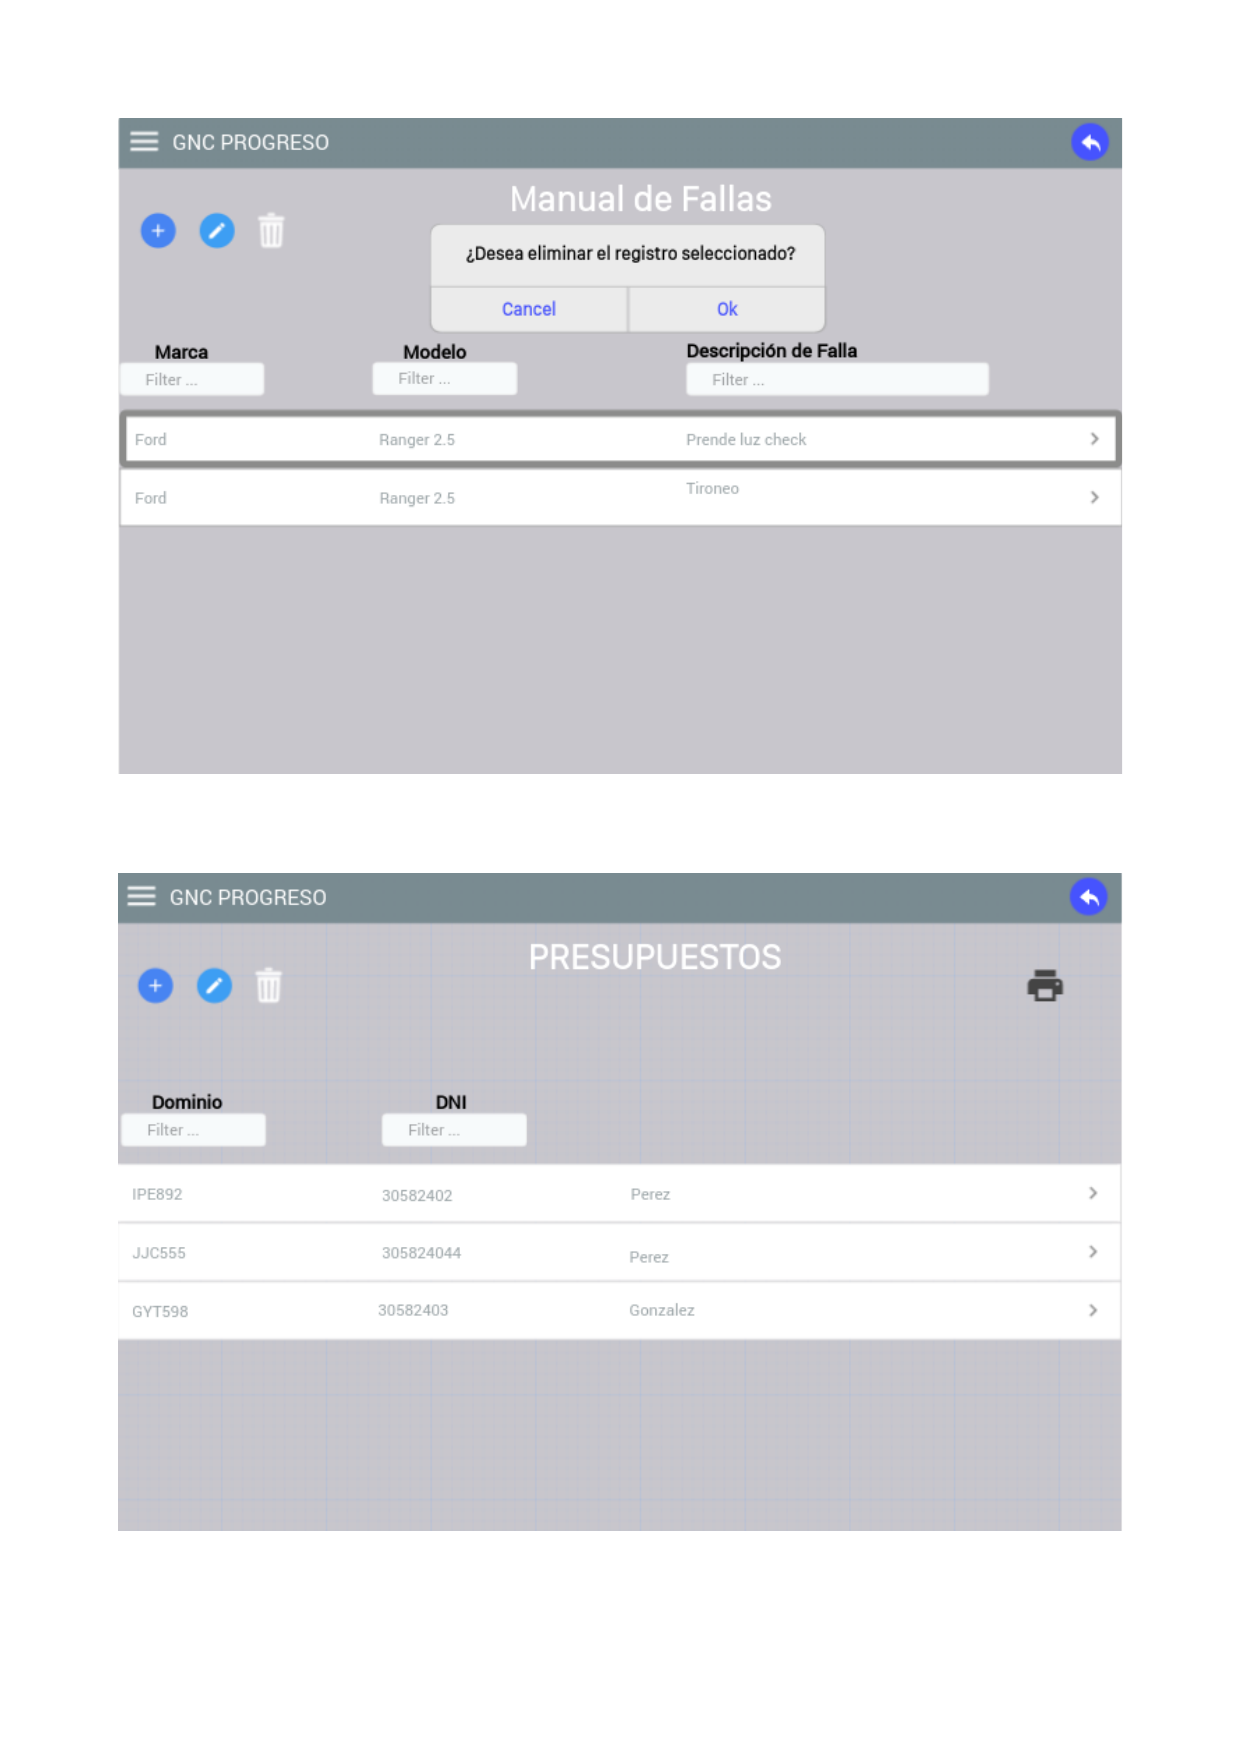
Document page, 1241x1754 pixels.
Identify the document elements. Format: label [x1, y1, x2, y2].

picture [118, 118, 1123, 774]
picture [118, 873, 1123, 1531]
